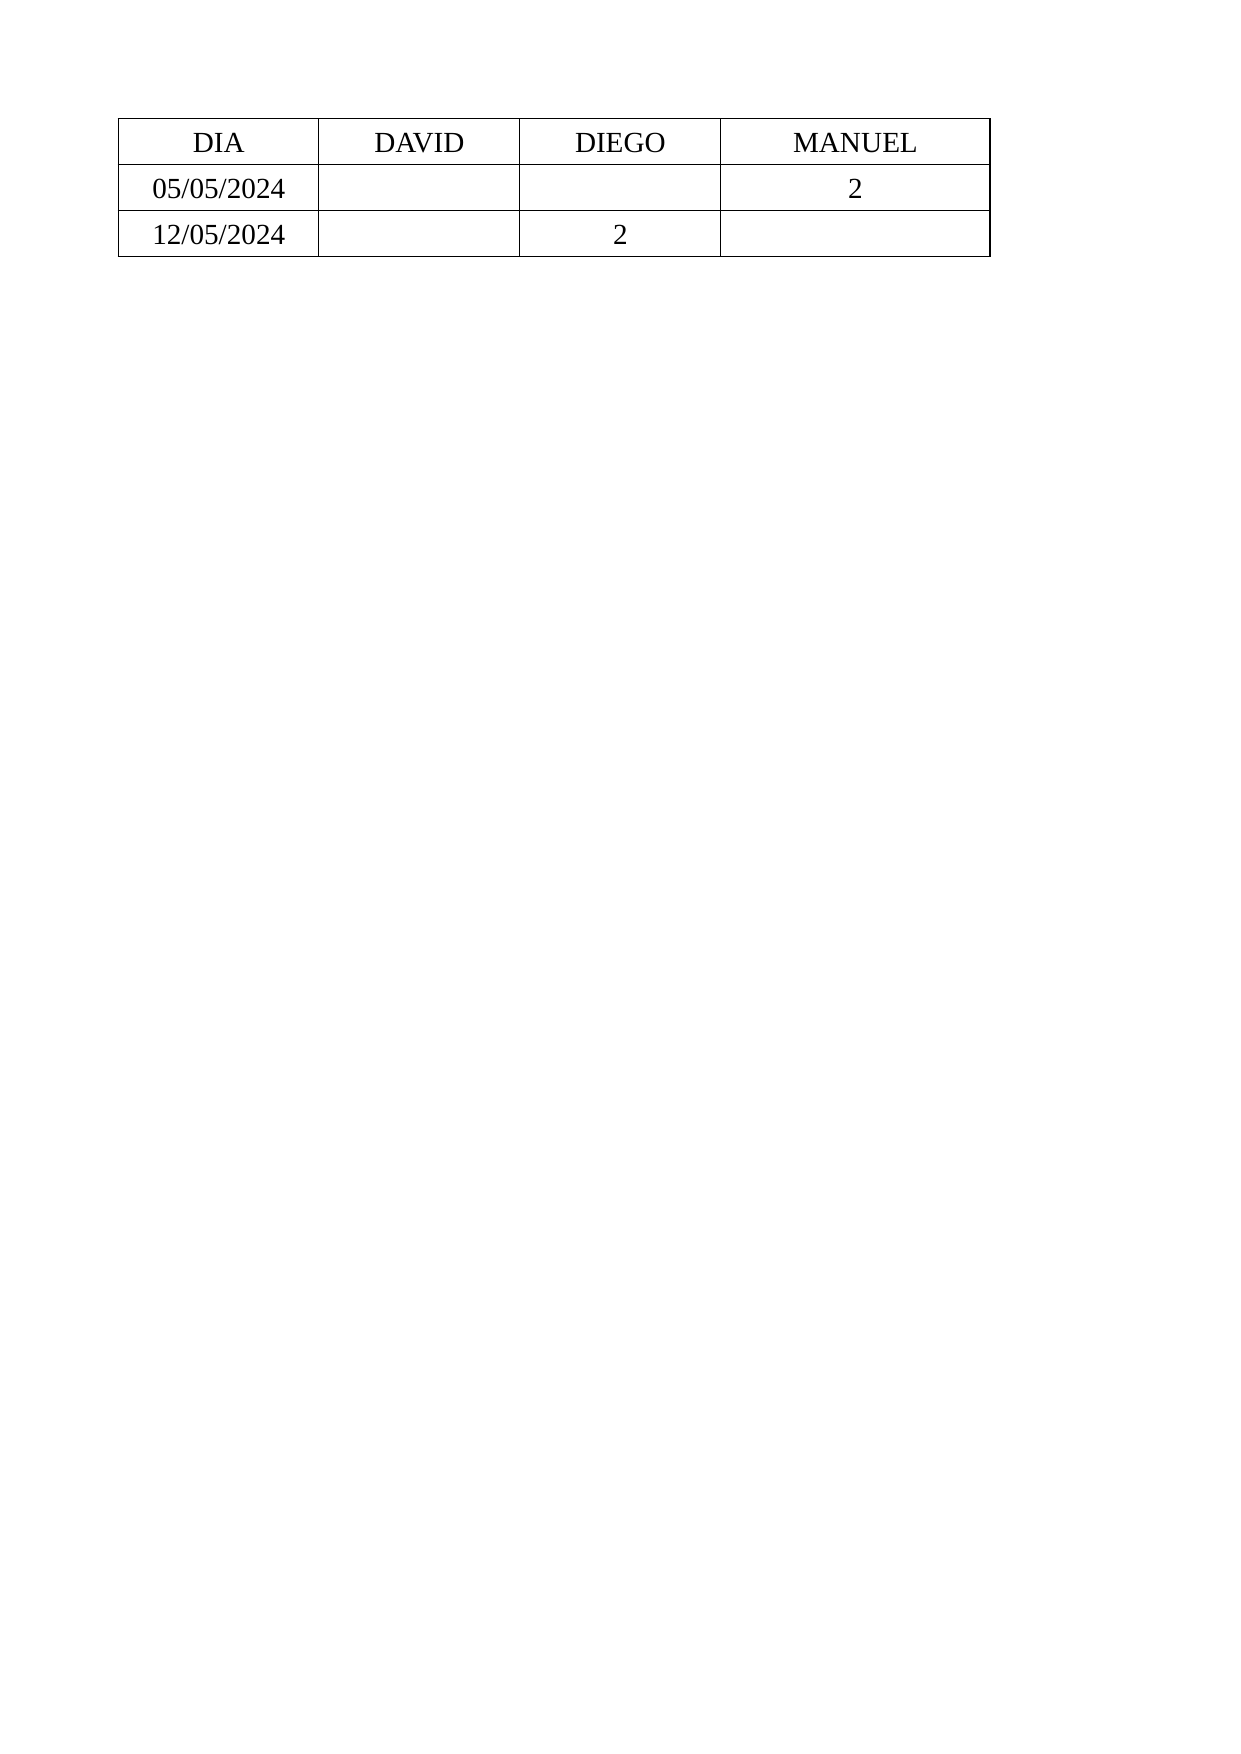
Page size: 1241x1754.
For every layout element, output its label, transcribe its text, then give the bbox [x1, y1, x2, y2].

table_cell [319, 211, 519, 256]
table_cell [721, 211, 989, 256]
table_header MANUEL [721, 119, 989, 164]
table_header DIA [119, 119, 318, 164]
table_cell [319, 165, 519, 210]
table_cell 12/05/2024 [119, 211, 318, 256]
table_header DIEGO [520, 119, 720, 164]
table_cell 2 [520, 211, 720, 256]
table_cell 05/05/2024 [119, 165, 318, 210]
table_cell 2 [721, 165, 989, 210]
table_cell [520, 165, 720, 210]
table_header DAVID [319, 119, 519, 164]
